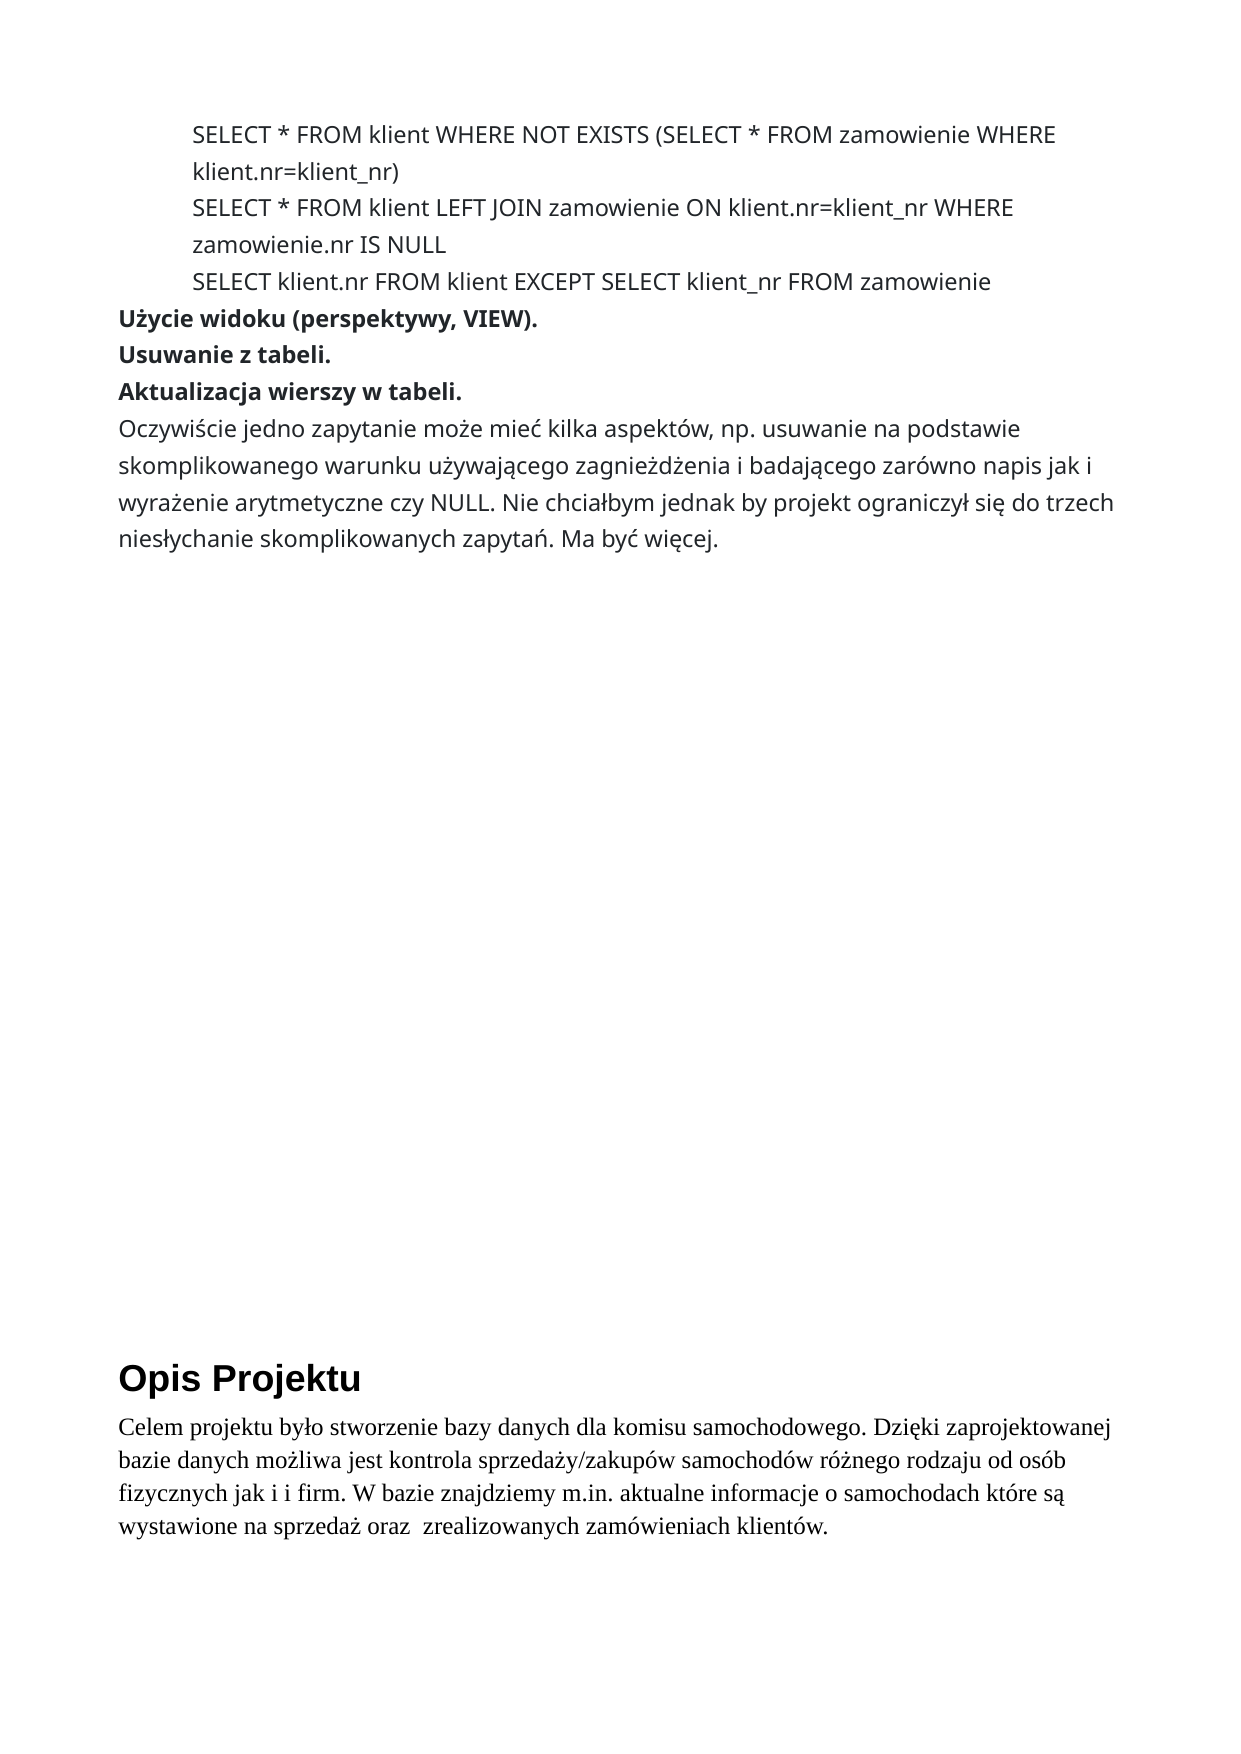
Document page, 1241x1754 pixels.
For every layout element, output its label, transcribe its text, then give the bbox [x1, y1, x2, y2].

text SELECT * FROM klient WHERE NOT EXISTS (SELECT * FROM zamowienie WHERE klient.nr=klient_nr) [118, 118, 1122, 187]
text Użycie widoku (perspektywy, VIEW). [118, 302, 1122, 334]
subtitle Opis Projektu [118, 1357, 1122, 1400]
text SELECT * FROM klient LEFT JOIN zamowienie ON klient.nr=klient_nr WHERE zamowienie.nr IS NULL [118, 192, 1122, 260]
text Usuwanie z tabeli. [118, 339, 1122, 371]
text SELECT klient.nr FROM klient EXCEPT SELECT klient_nr FROM zamowienie [118, 265, 1122, 297]
text Aktualizacja wierszy w tabeli. [118, 376, 1122, 407]
text Celem projektu było stworzenie bazy danych dla komisu samochodowego. Dzięki zaprojektowanej bazie danych możliwa jest kontrola sprzedaży/zakupów samochodów różnego rodzaju od osób fizycznych jak i i firm. W bazie znajdziemy m.in. aktualne informacje o samochodach które są wystawione na sprzedaż oraz zrealizowanych zamówieniach klientów. [118, 1412, 1122, 1540]
text Oczywiście jedno zapytanie może mieć kilka aspektów, np. usuwanie na podstawie skomplikowanego warunku używającego zagnieżdżenia i badającego zarówno napis jak i wyrażenie arytmetyczne czy NULL. Nie chciałbym jednak by projekt ograniczył się do trzech niesłychanie skomplikowanych zapytań. Ma być więcej. [118, 412, 1122, 554]
